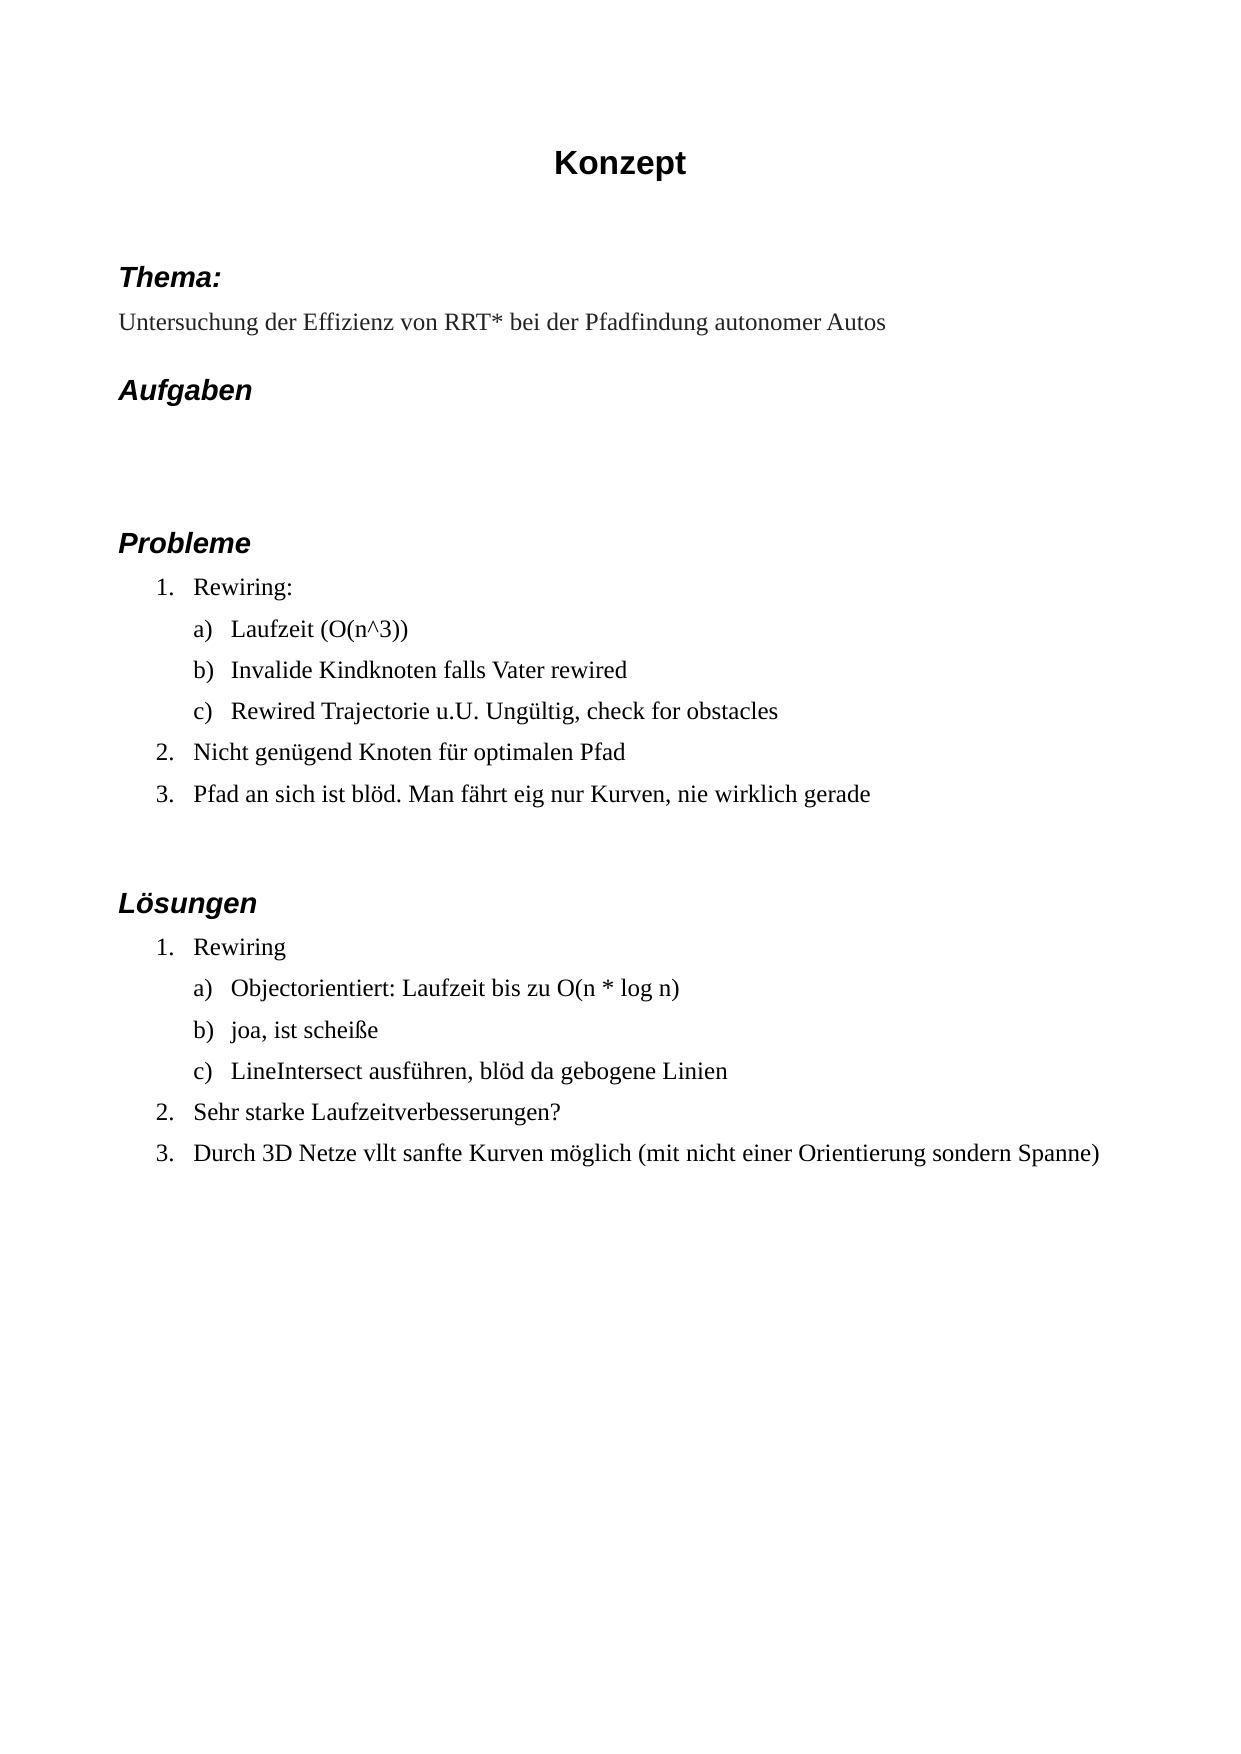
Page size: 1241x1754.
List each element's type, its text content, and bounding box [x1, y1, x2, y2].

list LineIntersect ausführen, blöd da gebogene Linien [193, 1056, 1122, 1085]
subtitle Aufgaben [118, 373, 1122, 406]
list Invalide Kindknoten falls Vater rewired [193, 655, 1122, 684]
text Untersuchung der Effizienz von RRT* bei der Pfadfindung autonomer Autos [118, 307, 1122, 335]
subtitle Probleme [118, 526, 1122, 560]
subtitle Konzept [118, 143, 1122, 182]
list Laufzeit (O(n^3)) [193, 614, 1122, 642]
list Rewiring [156, 932, 1122, 961]
list Pfad an sich ist blöd. Man fährt eig nur Kurven, nie wirklich gerade [156, 779, 1122, 807]
list Nicht genügend Knoten für optimalen Pfad [156, 737, 1122, 766]
list Durch 3D Netze vllt sanfte Kurven möglich (mit nicht einer Orientierung sondern Spanne) [156, 1138, 1122, 1167]
list Objectorientiert: Laufzeit bis zu O(n * log n) [193, 973, 1122, 1002]
subtitle Thema: [118, 261, 1122, 294]
subtitle Lösungen [118, 886, 1122, 920]
list joa, ist scheiße [193, 1015, 1122, 1043]
list Sehr starke Laufzeitverbesserungen? [156, 1097, 1122, 1126]
list Rewired Trajectorie u.U. Ungültig, check for obstacles [193, 696, 1122, 725]
list Rewiring: [156, 572, 1122, 601]
